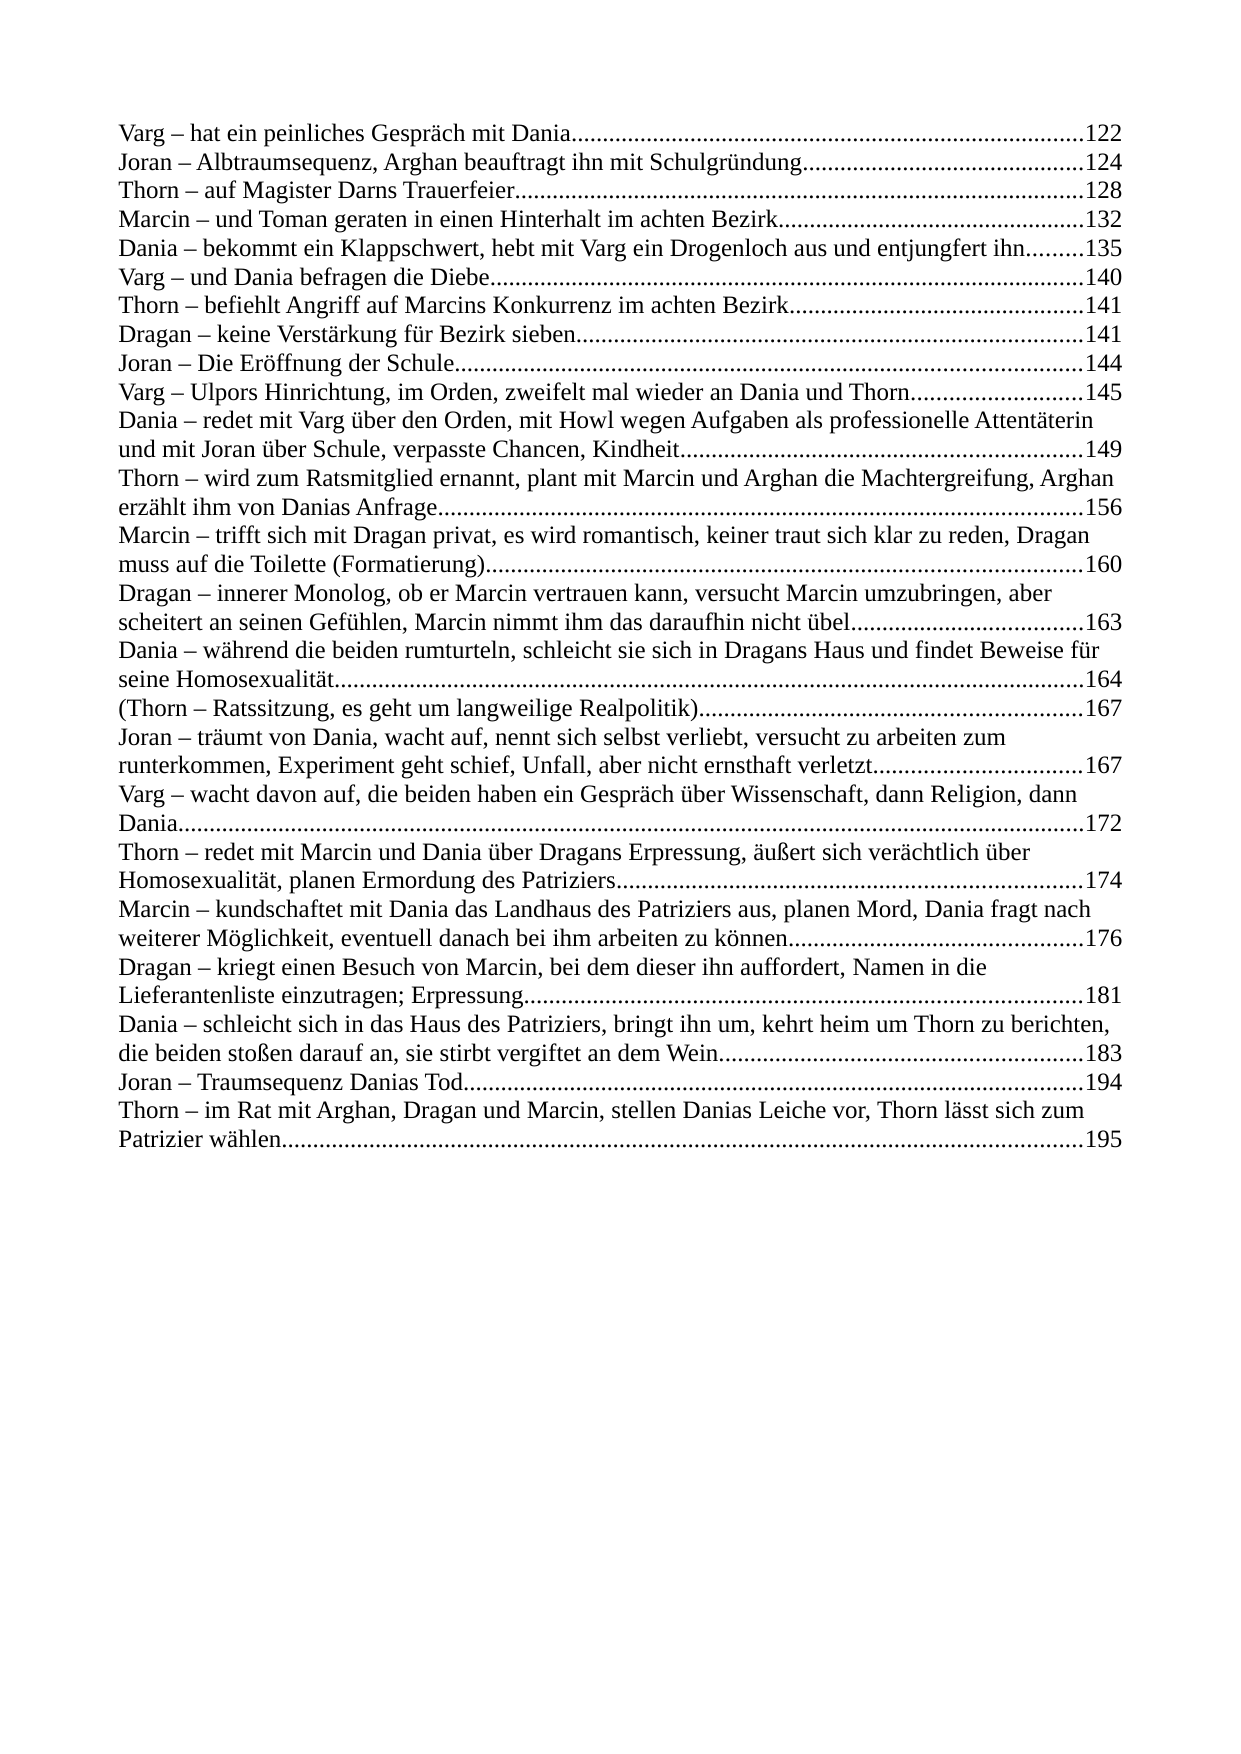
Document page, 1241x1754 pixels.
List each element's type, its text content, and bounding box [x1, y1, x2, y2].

text Marcin – trifft sich mit Dragan privat, es wird romantisch, keiner traut sich klar zu reden, Dragan muss auf die Toilette (Formatierung) 160 [118, 521, 1122, 578]
text Varg – und Dania befragen die Diebe 140 [118, 262, 1122, 291]
text Thorn – redet mit Marcin und Dania über Dragans Erpressung, äußert sich verächtlich über Homosexualität, planen Ermordung des Patriziers 174 [118, 837, 1122, 894]
text Dania – redet mit Varg über den Orden, mit Howl wegen Aufgaben als professionelle Attentäterin und mit Joran über Schule, verpasste Chancen, Kindheit 149 [118, 406, 1122, 463]
text Varg – wacht davon auf, die beiden haben ein Gespräch über Wissenschaft, dann Religion, dann Dania 172 [118, 779, 1122, 837]
text Dania – bekommt ein Klappschwert, hebt mit Varg ein Drogenloch aus und entjungfert ihn 135 [118, 233, 1122, 262]
text Thorn – wird zum Ratsmitglied ernannt, plant mit Marcin und Arghan die Machtergreifung, Arghan erzählt ihm von Danias Anfrage 156 [118, 463, 1122, 521]
text Varg – Ulpors Hinrichtung, im Orden, zweifelt mal wieder an Dania und Thorn 145 [118, 377, 1122, 406]
text Marcin – und Toman geraten in einen Hinterhalt im achten Bezirk 132 [118, 204, 1122, 233]
text Marcin – kundschaftet mit Dania das Landhaus des Patriziers aus, planen Mord, Dania fragt nach weiterer Möglichkeit, eventuell danach bei ihm arbeiten zu können 176 [118, 894, 1122, 952]
text Dragan – kriegt einen Besuch von Marcin, bei dem dieser ihn auffordert, Namen in die Lieferantenliste einzutragen; Erpressung 181 [118, 952, 1122, 1009]
text Dania – schleicht sich in das Haus des Patriziers, bringt ihn um, kehrt heim um Thorn zu berichten, die beiden stoßen darauf an, sie stirbt vergiftet an dem Wein. 183 [118, 1009, 1122, 1067]
text Varg – hat ein peinliches Gespräch mit Dania 122 [118, 118, 1122, 147]
text Dragan – keine Verstärkung für Bezirk sieben 141 [118, 319, 1122, 348]
text Thorn – im Rat mit Arghan, Dragan und Marcin, stellen Danias Leiche vor, Thorn lässt sich zum Patrizier wählen 195 [118, 1096, 1122, 1153]
text Thorn – befiehlt Angriff auf Marcins Konkurrenz im achten Bezirk 141 [118, 291, 1122, 319]
text Joran – Albtraumsequenz, Arghan beauftragt ihn mit Schulgründung 124 [118, 147, 1122, 176]
text Joran – Die Eröffnung der Schule 144 [118, 348, 1122, 377]
text Dragan – innerer Monolog, ob er Marcin vertrauen kann, versucht Marcin umzubringen, aber scheitert an seinen Gefühlen, Marcin nimmt ihm das daraufhin nicht übel 163 [118, 578, 1122, 636]
text (Thorn – Ratssitzung, es geht um langweilige Realpolitik) 167 [118, 693, 1122, 722]
text Joran – träumt von Dania, wacht auf, nennt sich selbst verliebt, versucht zu arbeiten zum runterkommen, Experiment geht schief, Unfall, aber nicht ernsthaft verletzt 167 [118, 722, 1122, 779]
text Dania – während die beiden rumturteln, schleicht sie sich in Dragans Haus und findet Beweise für seine Homosexualität 164 [118, 636, 1122, 693]
text Thorn – auf Magister Darns Trauerfeier 128 [118, 176, 1122, 204]
text Joran – Traumsequenz Danias Tod 194 [118, 1067, 1122, 1096]
